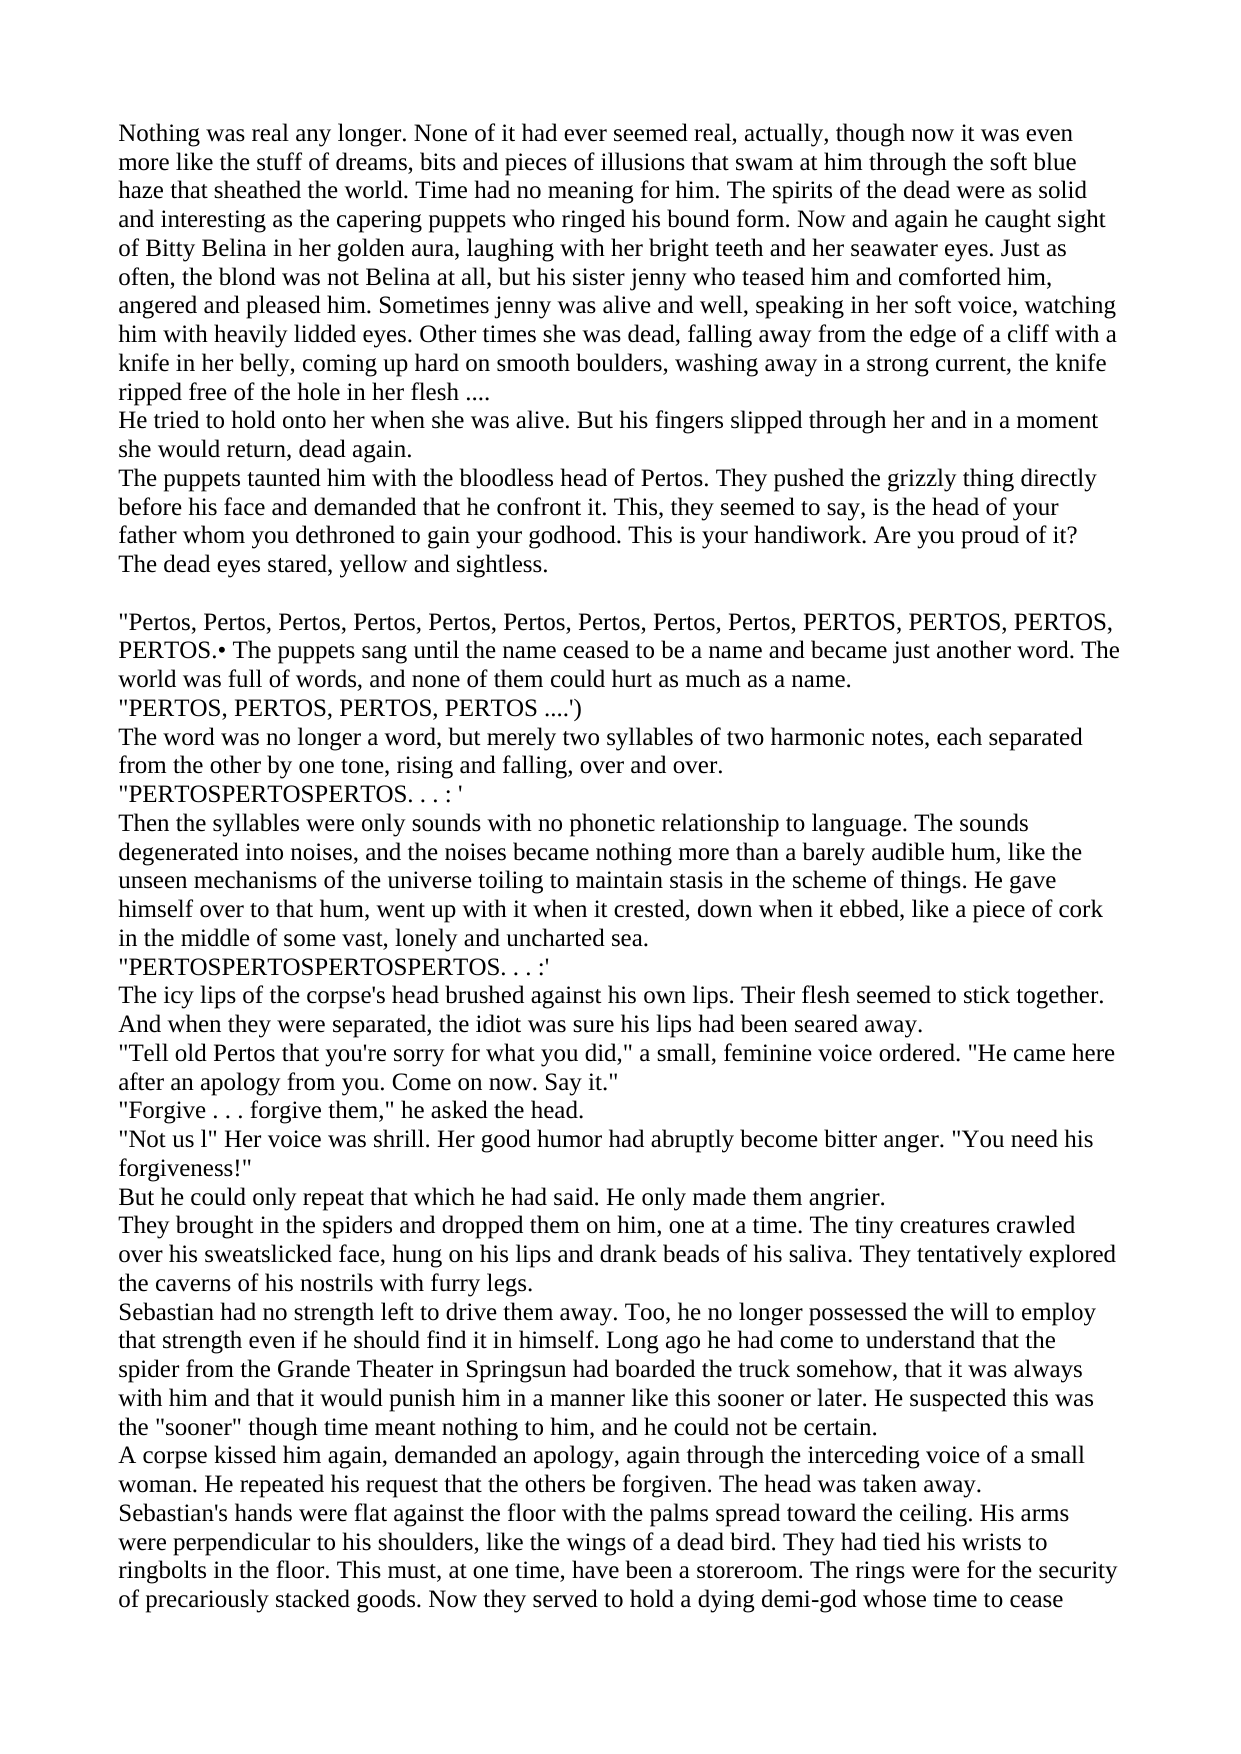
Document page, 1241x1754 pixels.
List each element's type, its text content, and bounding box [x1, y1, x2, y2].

text Sebastian had no strength left to drive them away. Too, he no longer possessed the will to employ that strength even if he should find it in himself. Long ago he had come to understand that the spider from the Grande Theater in Springsun had boarded the truck somehow, that it was always with him and that it would punish him in a manner like this sooner or later. He suspected this was the "sooner" though time meant nothing to him, and he could not be certain. [118, 1297, 1122, 1441]
text "Not us l" Her voice was shrill. Her good humor had abruptly become bitter anger. "You need his forgiveness!" [118, 1124, 1122, 1182]
text Sebastian's hands were flat against the floor with the palms spread toward the ceiling. His arms were perpendicular to his shoulders, like the wings of a dead bird. They had tied his wrists to ringbolts in the floor. This must, at one time, have been a storeroom. The rings were for the security of precariously stacked goods. Now they served to hold a dying demi-god whose time to cease [118, 1498, 1122, 1613]
text The word was no longer a word, but merely two syllables of two harmonic notes, each separated from the other by one tone, rising and falling, over and over. [118, 722, 1122, 779]
text "PERTOSPERTOSPERTOSPERTOS. . . :' [118, 952, 1122, 981]
text "Tell old Pertos that you're sorry for what you did," a small, feminine voice ordered. "He came here after an apology from you. Come on now. Say it." [118, 1038, 1122, 1096]
text But he could only repeat that which he had said. He only made them angrier. [118, 1182, 1122, 1211]
text The dead eyes stared, yellow and sightless. [118, 549, 1122, 578]
text "PERTOSPERTOSPERTOS. . . : ' [118, 779, 1122, 808]
text The icy lips of the corpse's head brushed against his own lips. Their flesh seemed to stick together. And when they were separated, the idiot was sure his lips had been seared away. [118, 981, 1122, 1038]
text He tried to hold onto her when she was alive. But his fingers slipped through her and in a moment she would return, dead again. [118, 406, 1122, 463]
text "Pertos, Pertos, Pertos, Pertos, Pertos, Pertos, Pertos, Pertos, Pertos, PERTOS, PERTOS, PERTOS, PERTOS.• The puppets sang until the name ceased to be a name and became just another word. The world was full of words, and none of them could hurt as much as a name. [118, 607, 1122, 693]
text Then the syllables were only sounds with no phonetic relationship to language. The sounds degenerated into noises, and the noises became nothing more than a barely audible hum, like the unseen mechanisms of the universe toiling to maintain stasis in the scheme of things. He gave himself over to that hum, went up with it when it crested, down when it ebbed, like a piece of cork in the middle of some vast, lonely and uncharted sea. [118, 808, 1122, 952]
text "PERTOS, PERTOS, PERTOS, PERTOS ....') [118, 693, 1122, 722]
text The puppets taunted him with the bloodless head of Pertos. They pushed the grizzly thing directly before his face and demanded that he confront it. This, they seemed to say, is the head of your father whom you dethroned to gain your godhood. This is your handiwork. Are you proud of it? [118, 463, 1122, 549]
text A corpse kissed him again, demanded an apology, again through the interceding voice of a small woman. He repeated his request that the others be forgiven. The head was taken away. [118, 1441, 1122, 1498]
text They brought in the spiders and dropped them on him, one at a time. The tiny creatures crawled over his sweatslicked face, hung on his lips and drank beads of his saliva. They tentatively explored the caverns of his nostrils with furry legs. [118, 1211, 1122, 1297]
text "Forgive . . . forgive them," he asked the head. [118, 1096, 1122, 1124]
text Nothing was real any longer. None of it had ever seemed real, actually, though now it was even more like the stuff of dreams, bits and pieces of illusions that swam at him through the soft blue haze that sheathed the world. Time had no meaning for him. The spirits of the dead were as solid and interesting as the capering puppets who ringed his bound form. Now and again he caught sight of Bitty Belina in her golden aura, laughing with her bright teeth and her seawater eyes. Just as often, the blond was not Belina at all, but his sister jenny who teased him and comforted him, angered and pleased him. Sometimes jenny was alive and well, speaking in her soft voice, watching him with heavily lidded eyes. Other times she was dead, falling away from the edge of a cliff with a knife in her belly, coming up hard on smooth boulders, washing away in a strong current, the knife ripped free of the hole in her flesh .... [118, 118, 1122, 406]
